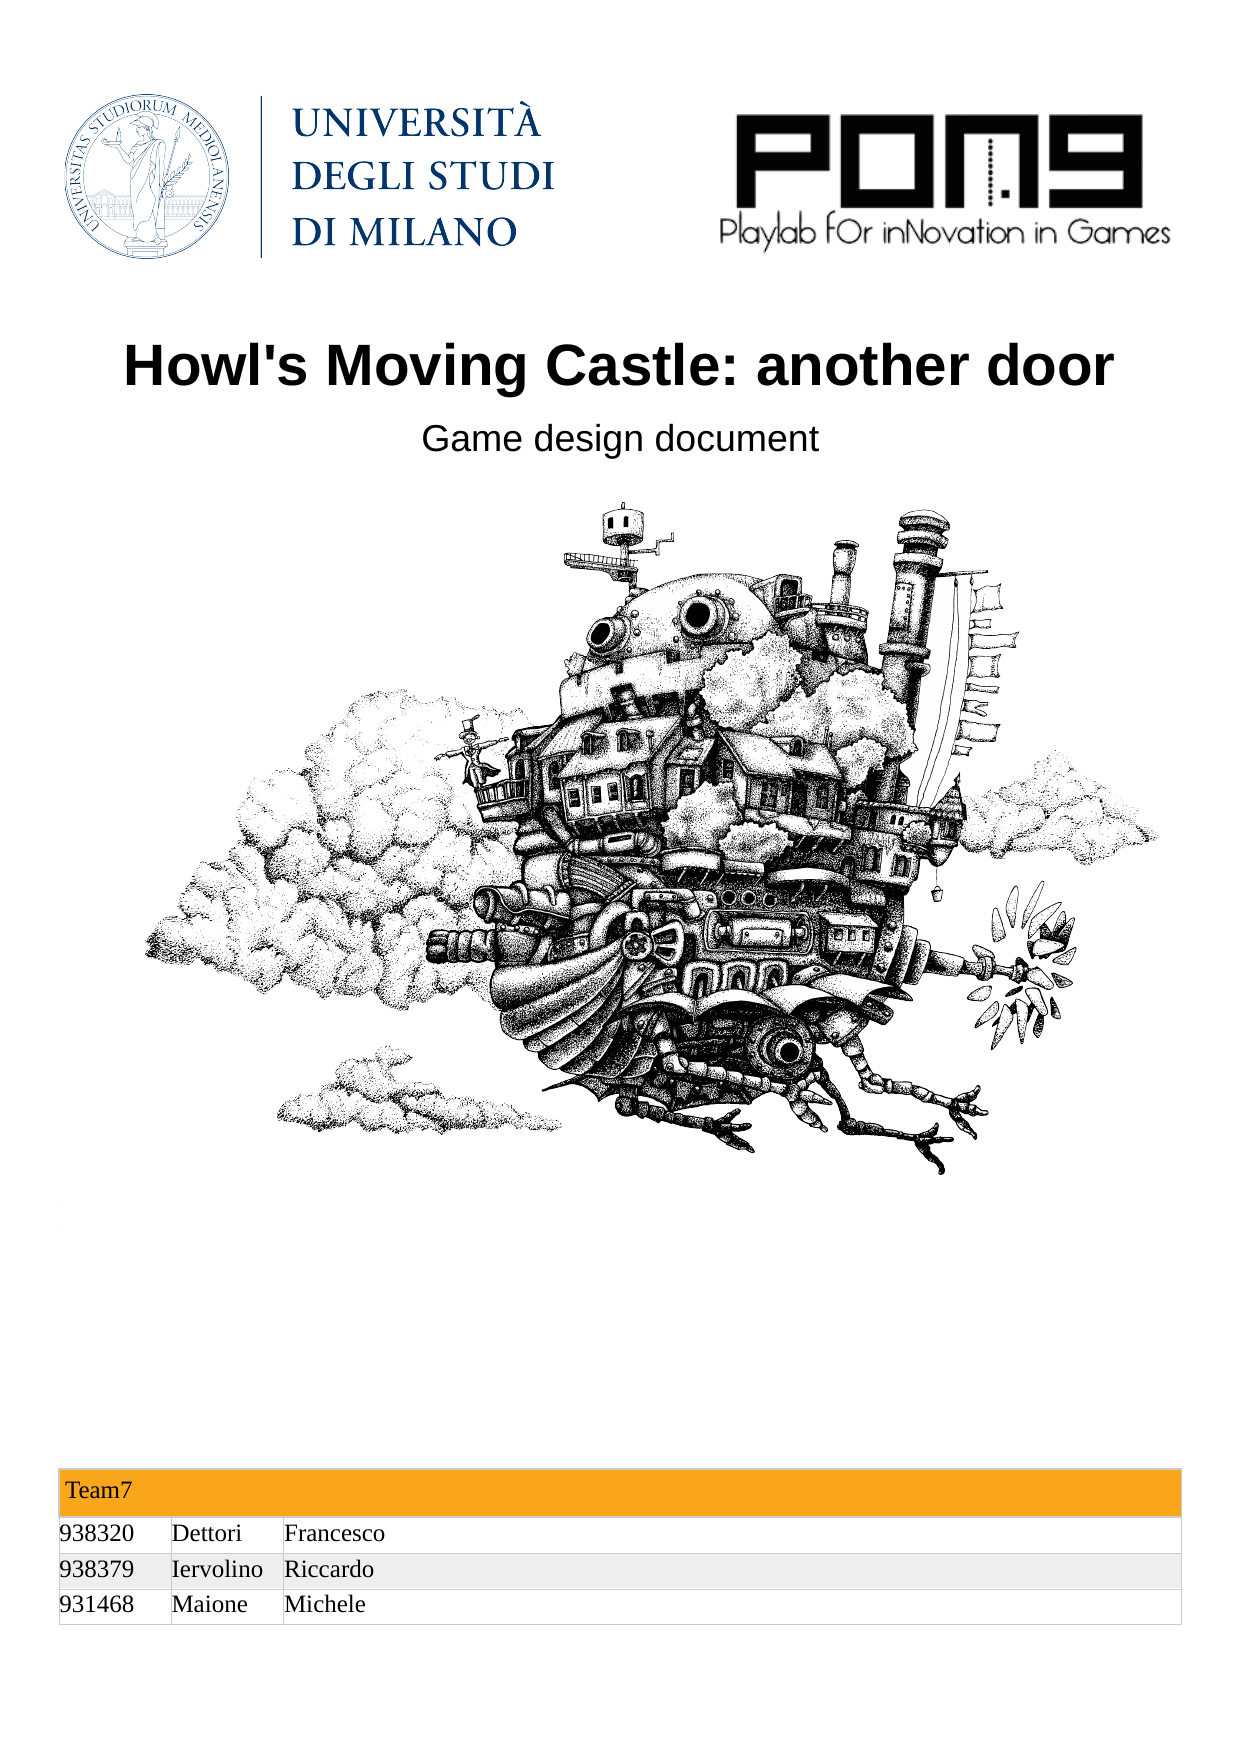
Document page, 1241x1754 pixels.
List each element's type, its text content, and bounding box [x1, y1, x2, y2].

picture [64, 94, 556, 259]
table_cell Dettori [172, 1518, 283, 1553]
table_cell Maione [172, 1590, 283, 1624]
table_header Team7 [60, 1470, 1181, 1516]
table_cell Iervolino [172, 1554, 283, 1588]
subtitle Game design document [59, 416, 1181, 459]
table_cell Riccardo [284, 1554, 1181, 1588]
title Howl's Moving Castle: another door [59, 330, 1181, 397]
table_cell 931468 [60, 1590, 171, 1624]
table_cell Francesco [284, 1518, 1181, 1553]
table_cell Michele [284, 1590, 1181, 1624]
table_header [59, 89, 620, 271]
picture [59, 471, 1182, 1254]
table_header [620, 89, 1181, 271]
picture [713, 94, 1176, 259]
table_cell 938320 [60, 1518, 171, 1553]
table_cell 938379 [60, 1554, 171, 1588]
